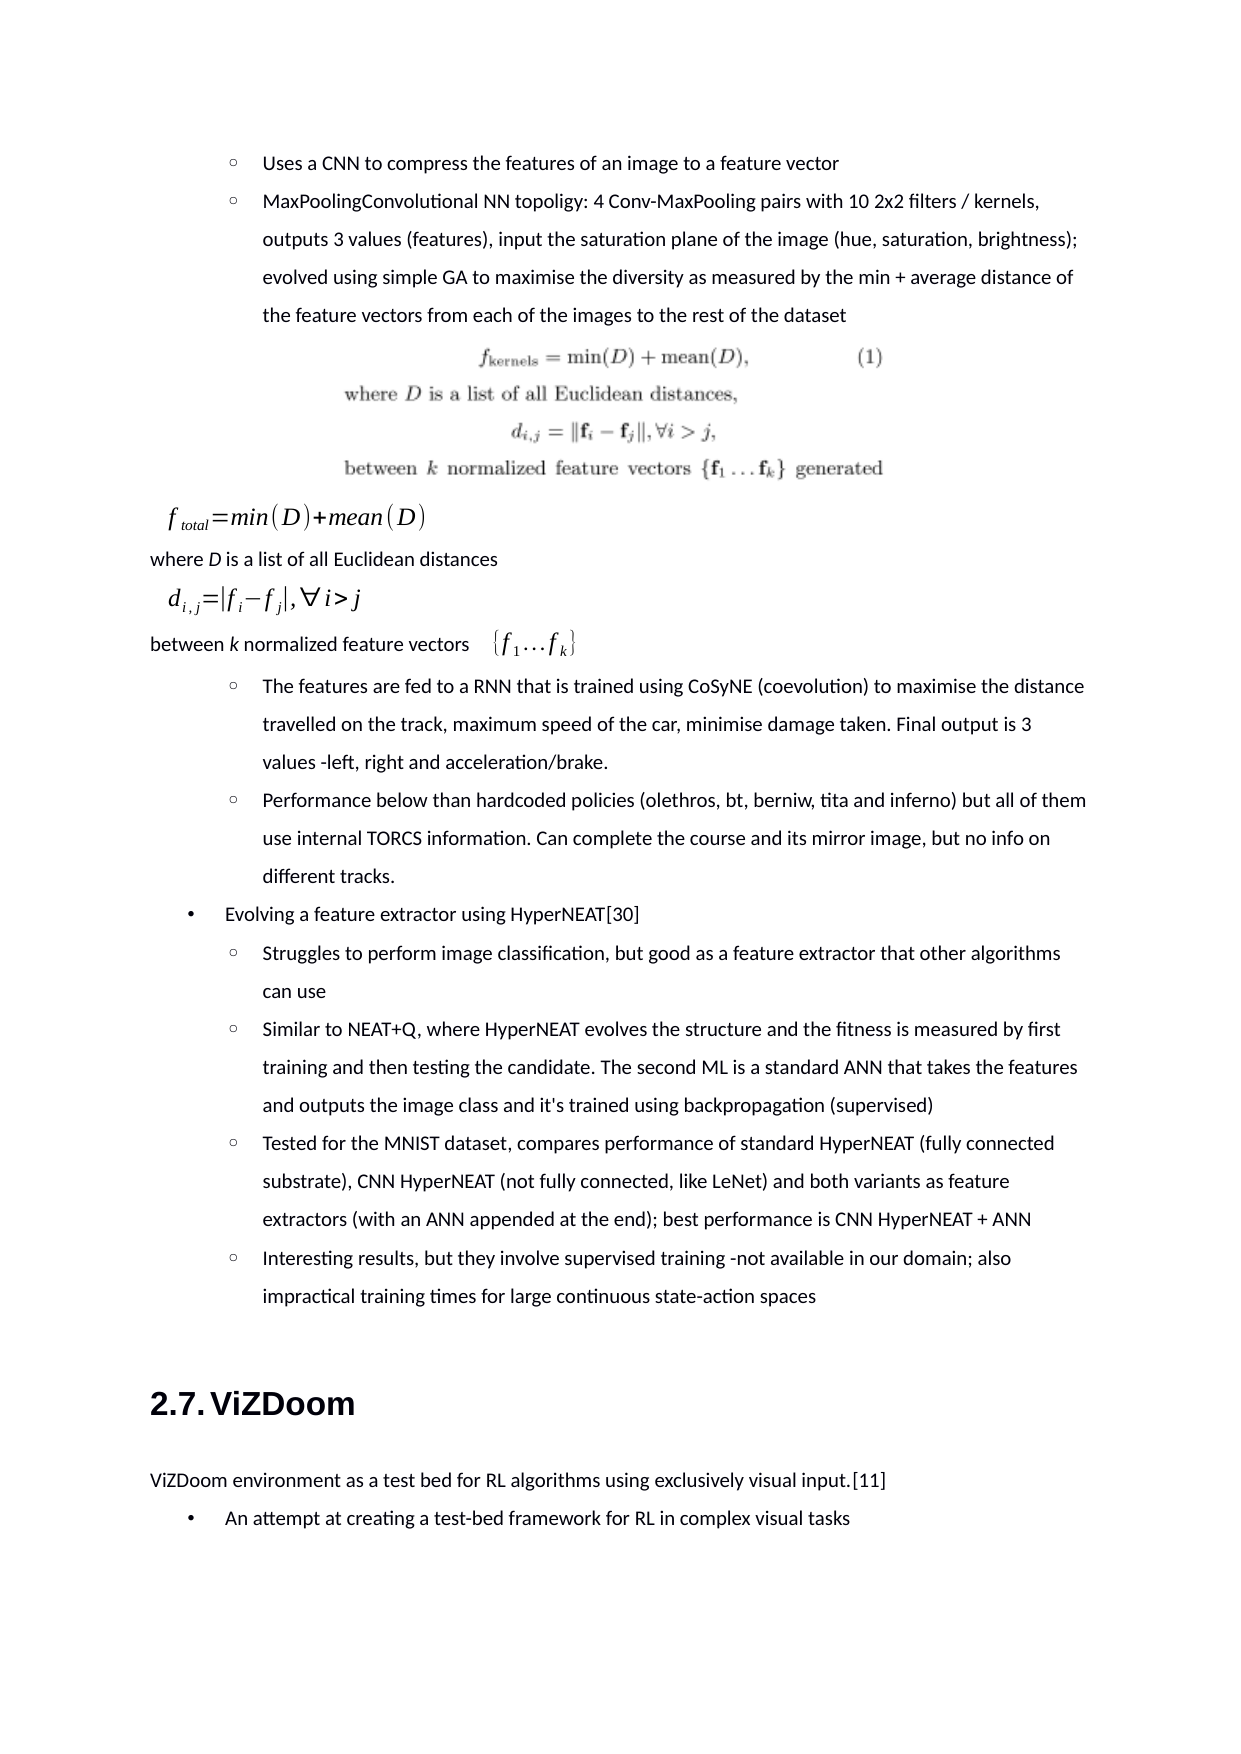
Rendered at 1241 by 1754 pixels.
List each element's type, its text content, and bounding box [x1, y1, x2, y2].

list Struggles to perform image classification, but good as a feature extractor that other algorithms can use [225, 940, 1090, 1003]
list Evolving a feature extractor using HyperNEAT[30]⁠ [187, 902, 1090, 927]
list MaxPoolingConvolutional NN topoligy: 4 Conv-MaxPooling pairs with 10 2x2 filters / kernels, outputs 3 values (features), input the saturation plane of the image (hue, saturation, brightness); evolved using simple GA to maximise the diversity as measured by the min + average distance of the feature vectors from each of the images to the rest of the dataset [225, 188, 1090, 328]
list Tested for the MNIST dataset, compares performance of standard HyperNEAT (fully connected substrate), CNN HyperNEAT (not fully connected, like LeNet) and both variants as feature extractors (with an ANN appended at the end); best performance is CNN HyperNEAT + ANN [225, 1130, 1090, 1232]
list Uses a CNN to compress the features of an image to a feature vector [225, 150, 1090, 175]
list An attempt at creating a test-bed framework for RL in complex visual tasks [187, 1505, 1090, 1530]
text between k normalized feature vectors [150, 629, 1090, 660]
list The features are fed to a RNN that is trained using CoSyNE (coevolution) to maximise the distance travelled on the track, maximum speed of the car, minimise damage taken. Final output is 3 values -left, right and acceleration/brake. [225, 673, 1090, 774]
list Similar to NEAT+Q, where HyperNEAT evolves the structure and the fitness is measured by first training and then testing the candidate. The second ML is a standard ANN that takes the features and outputs the image class and it's trained using backpropagation (supervised) [225, 1016, 1090, 1118]
text where D is a list of all Euclidean distances [150, 546, 1090, 572]
list Performance below than hardcoded policies (olethros, bt, berniw, tita and inferno) but all of them use internal TORCS information. Can complete the course and its mirror image, but no info on different tracks. [225, 787, 1090, 889]
list Interesting results, but they involve supervised training -not available in our domain; also impractical training times for large continuous state-action spaces [225, 1245, 1090, 1308]
subtitle ViZDoom [150, 1384, 1090, 1422]
picture [341, 340, 899, 489]
text ViZDoom environment as a test bed for RL algorithms using exclusively visual input.[11]⁠ [150, 1467, 1090, 1492]
